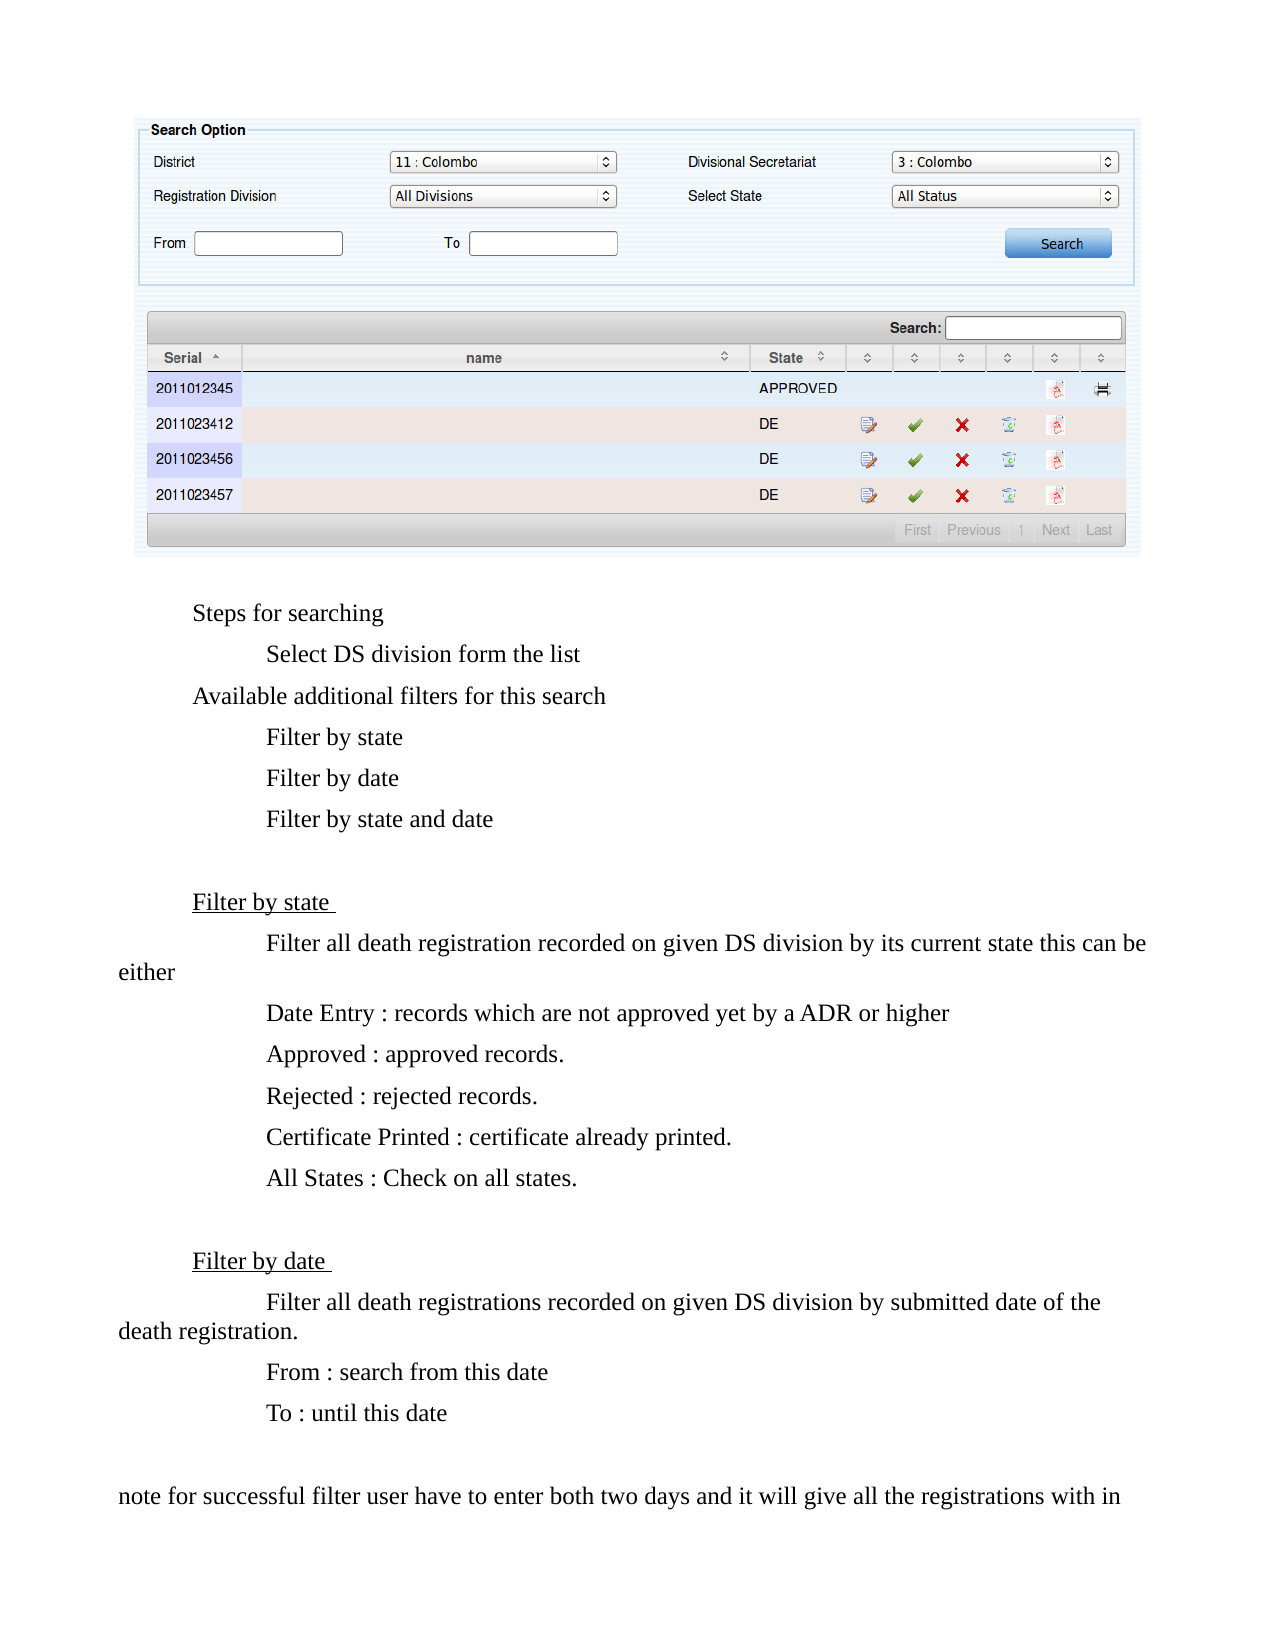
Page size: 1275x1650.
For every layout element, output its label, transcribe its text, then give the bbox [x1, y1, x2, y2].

text Approved : approved records. [118, 1039, 1157, 1068]
text Filter by date [118, 1246, 1157, 1274]
text Select DS division form the list [118, 639, 1157, 668]
picture [134, 118, 1142, 557]
text Certificate Printed : certificate already printed. [118, 1122, 1157, 1151]
text From : search from this date [118, 1357, 1157, 1386]
text All States : Check on all states. [118, 1163, 1157, 1192]
text Rejected : rejected records. [118, 1081, 1157, 1109]
text Available additional filters for this search [118, 681, 1157, 709]
text Filter by state [118, 887, 1157, 916]
text Filter by state [118, 722, 1157, 751]
text Filter by date [118, 763, 1157, 792]
text Filter by state and date [118, 804, 1157, 833]
text Steps for searching [118, 598, 1157, 627]
text Filter all death registrations recorded on given DS division by submitted date of the death registration. [118, 1287, 1157, 1344]
text Date Entry : records which are not approved yet by a ADR or higher [118, 998, 1157, 1027]
text Filter all death registration recorded on given DS division by its current state this can be either [118, 928, 1157, 986]
text To : until this date [118, 1398, 1157, 1427]
text note for successful filter user have to enter both two days and it will give all the registrations with in [118, 1481, 1157, 1509]
